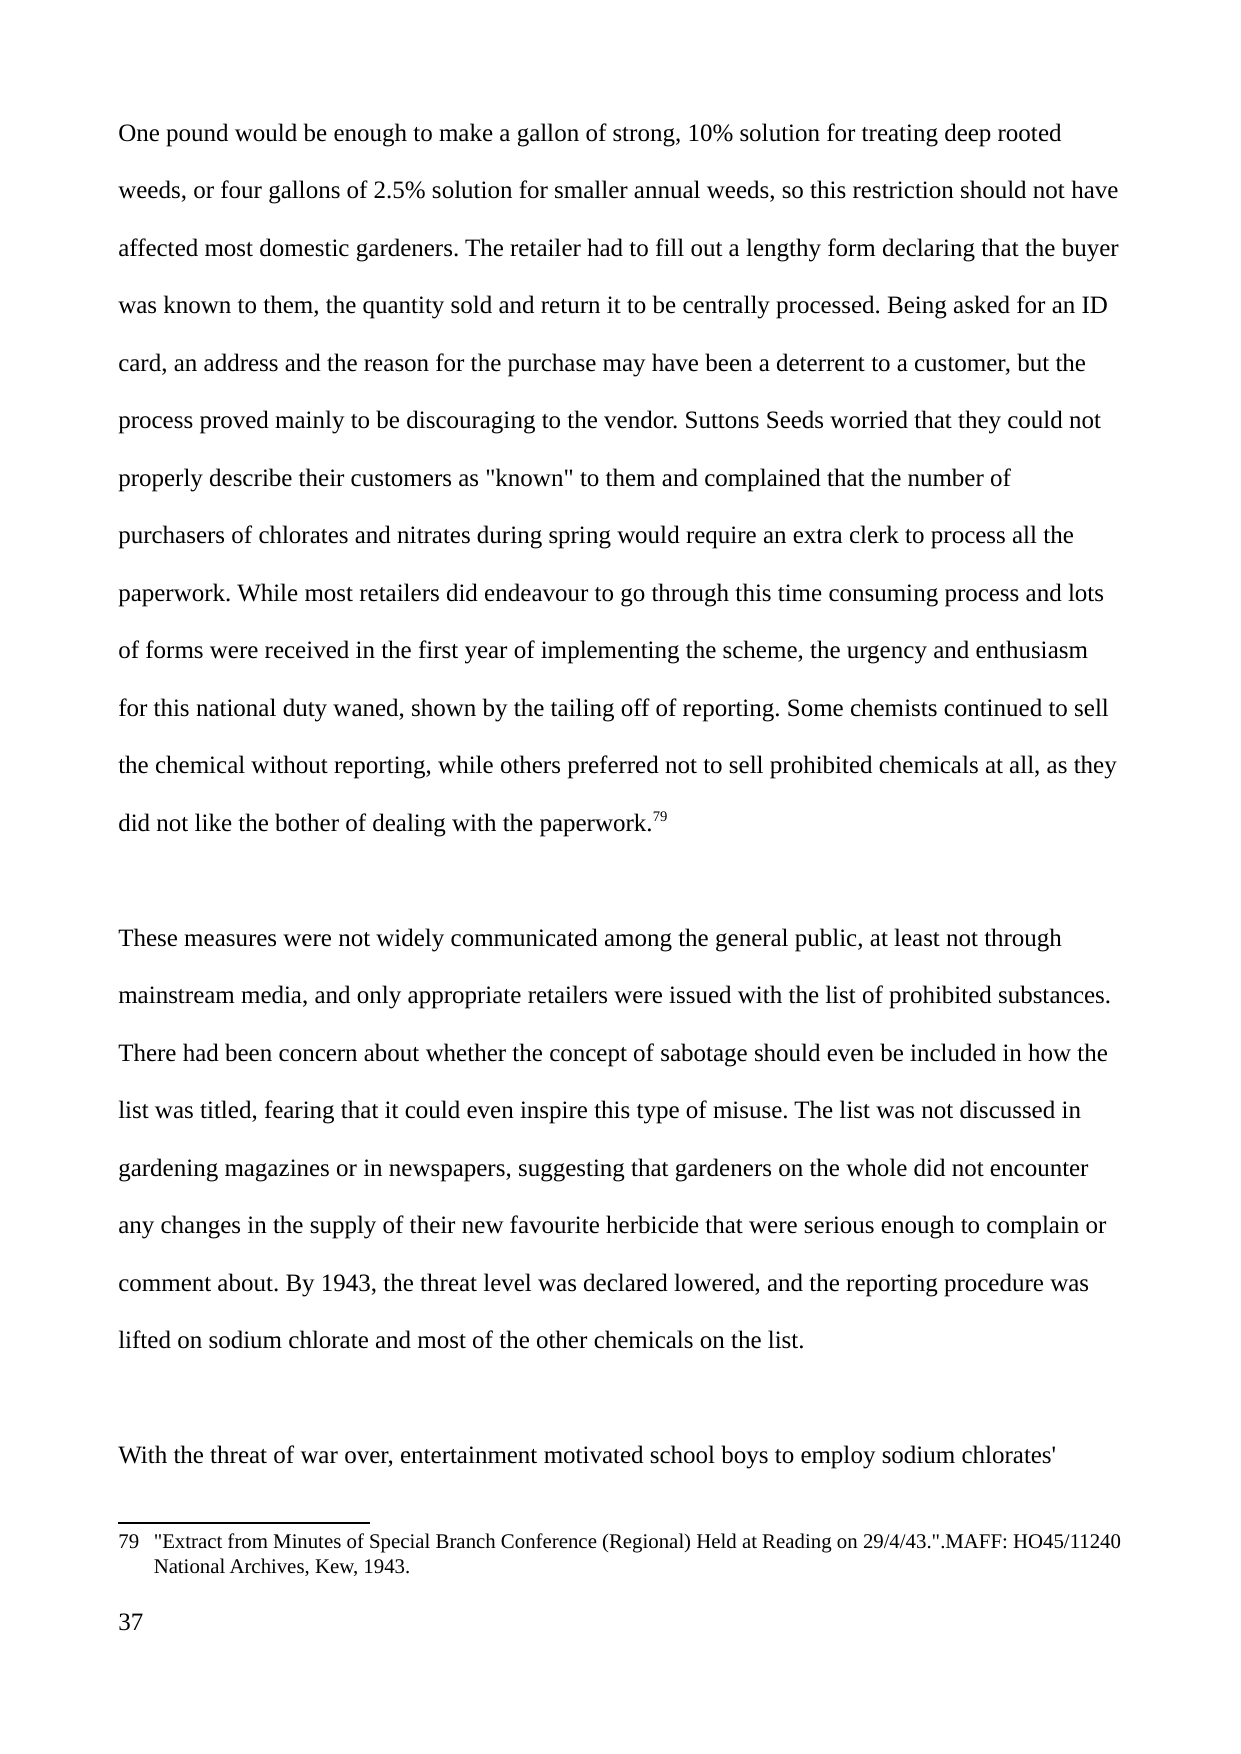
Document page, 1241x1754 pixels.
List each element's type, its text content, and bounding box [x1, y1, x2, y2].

text "Extract from Minutes of Special Branch Conference (Regional) Held at Reading on 29/4/43.".MAFF: HO45/11240 National Archives, Kew, 1943. [118, 1529, 1122, 1578]
text These measures were not widely communicated among the general public, at least not through mainstream media, and only appropriate retailers were issued with the list of prohibited substances. There had been concern about whether the concept of sabotage should even be included in how the list was titled, fearing that it could even inspire this type of misuse. The list was not discussed in gardening magazines or in newspapers, suggesting that gardeners on the whole did not encounter any changes in the supply of their new favourite herbicide that were serious enough to complain or comment about. By 1943, the threat level was declared lowered, and the reporting procedure was lifted on sodium chlorate and most of the other chemicals on the list. [118, 923, 1122, 1354]
text One pound would be enough to make a gallon of strong, 10% solution for treating deep rooted weeds, or four gallons of 2.5% solution for smaller annual weeds, so this restriction should not have affected most domestic gardeners. The retailer had to fill out a lengthy form declaring that the buyer was known to them, the quantity sold and return it to be centrally processed. Being asked for an ID card, an address and the reason for the purchase may have been a deterrent to a customer, but the process proved mainly to be discouraging to the vendor. Suttons Seeds worried that they could not properly describe their customers as "known" to them and complained that the number of purchasers of chlorates and nitrates during spring would require an extra clerk to process all the paperwork. While most retailers did endeavour to go through this time consuming process and lots of forms were received in the first year of implementing the scheme, the urgency and enthusiasm for this national duty waned, shown by the tailing off of reporting. Some chemists continued to sell the chemical without reporting, while others preferred not to sell prohibited chemicals at all, as they did not like the bother of dealing with the paperwork. [118, 118, 1122, 837]
text With the threat of war over, entertainment motivated school boys to employ sodium chlorates' [118, 1441, 1122, 1469]
